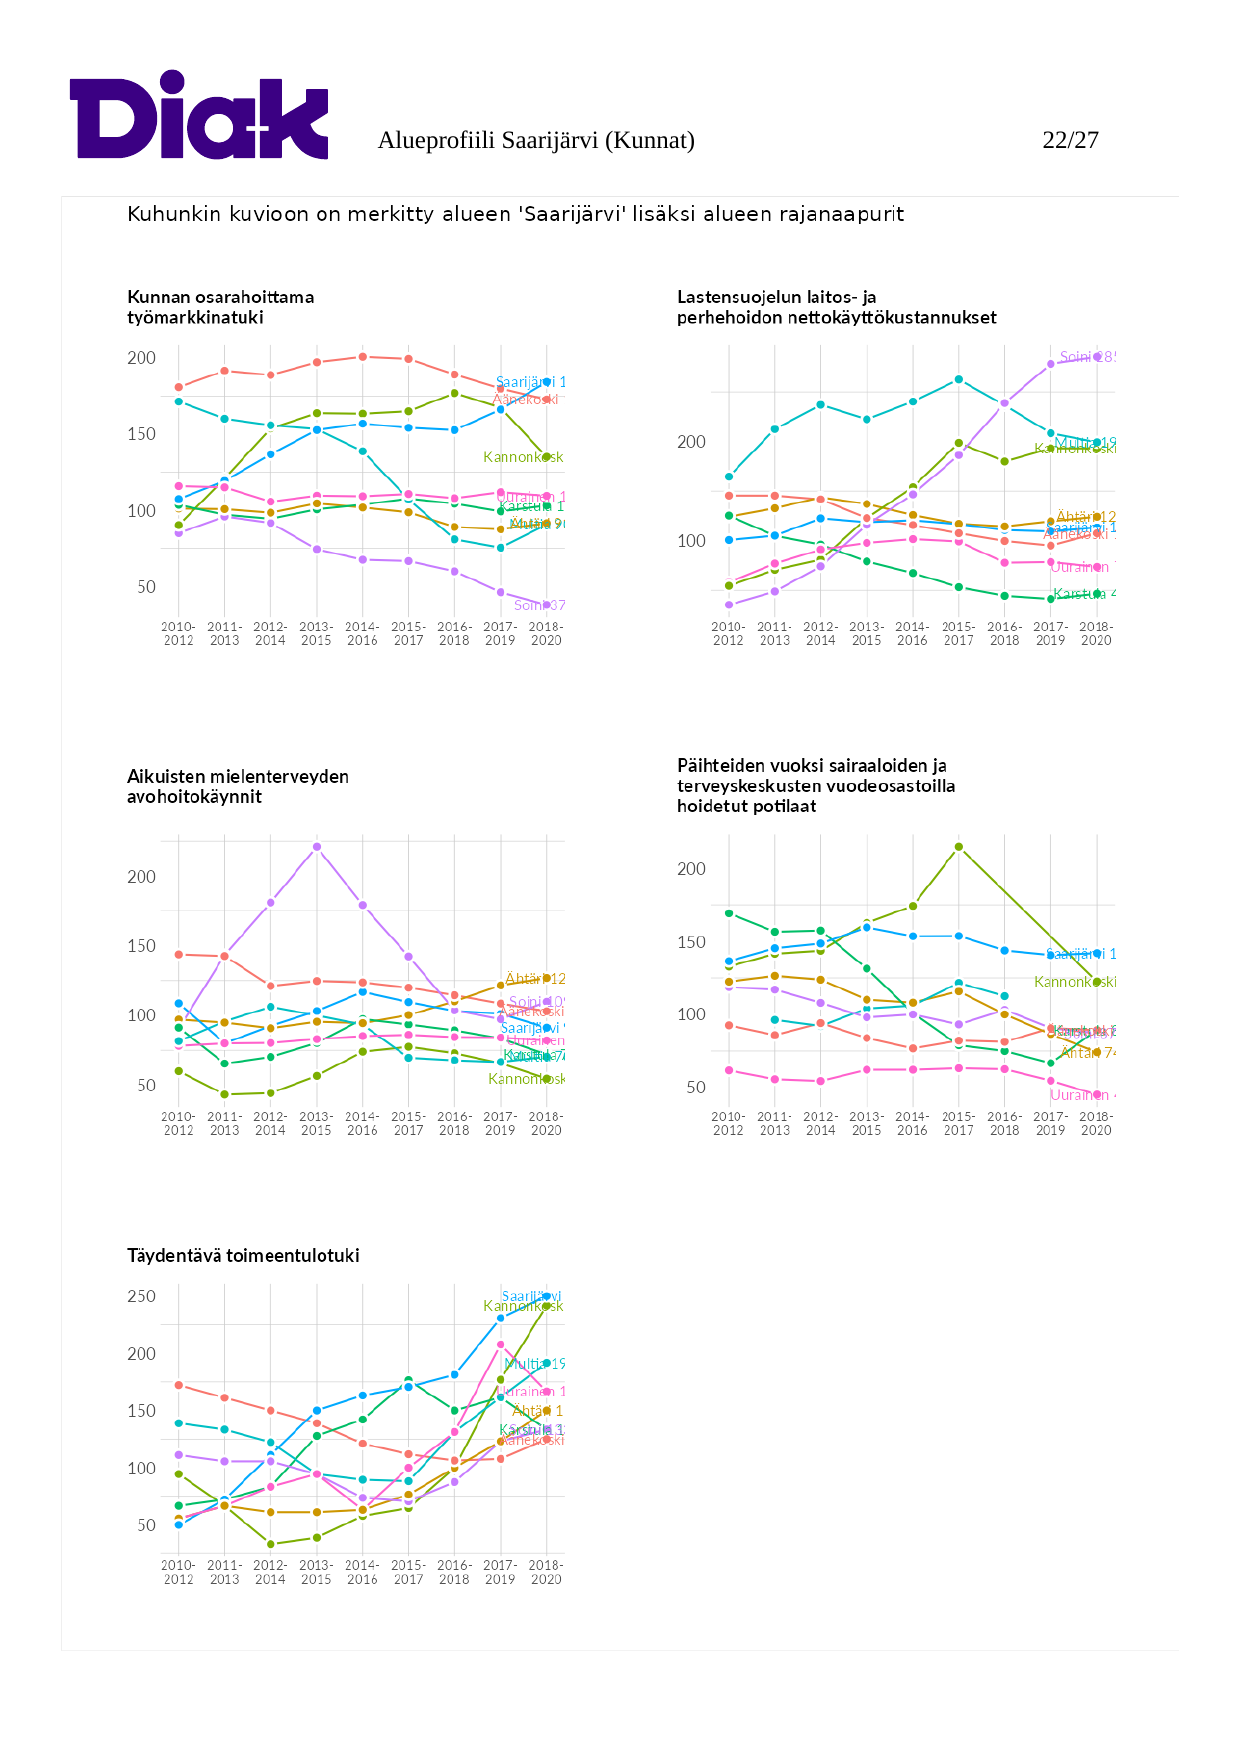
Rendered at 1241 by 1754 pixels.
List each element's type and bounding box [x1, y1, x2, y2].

picture [61, 196, 1179, 1651]
